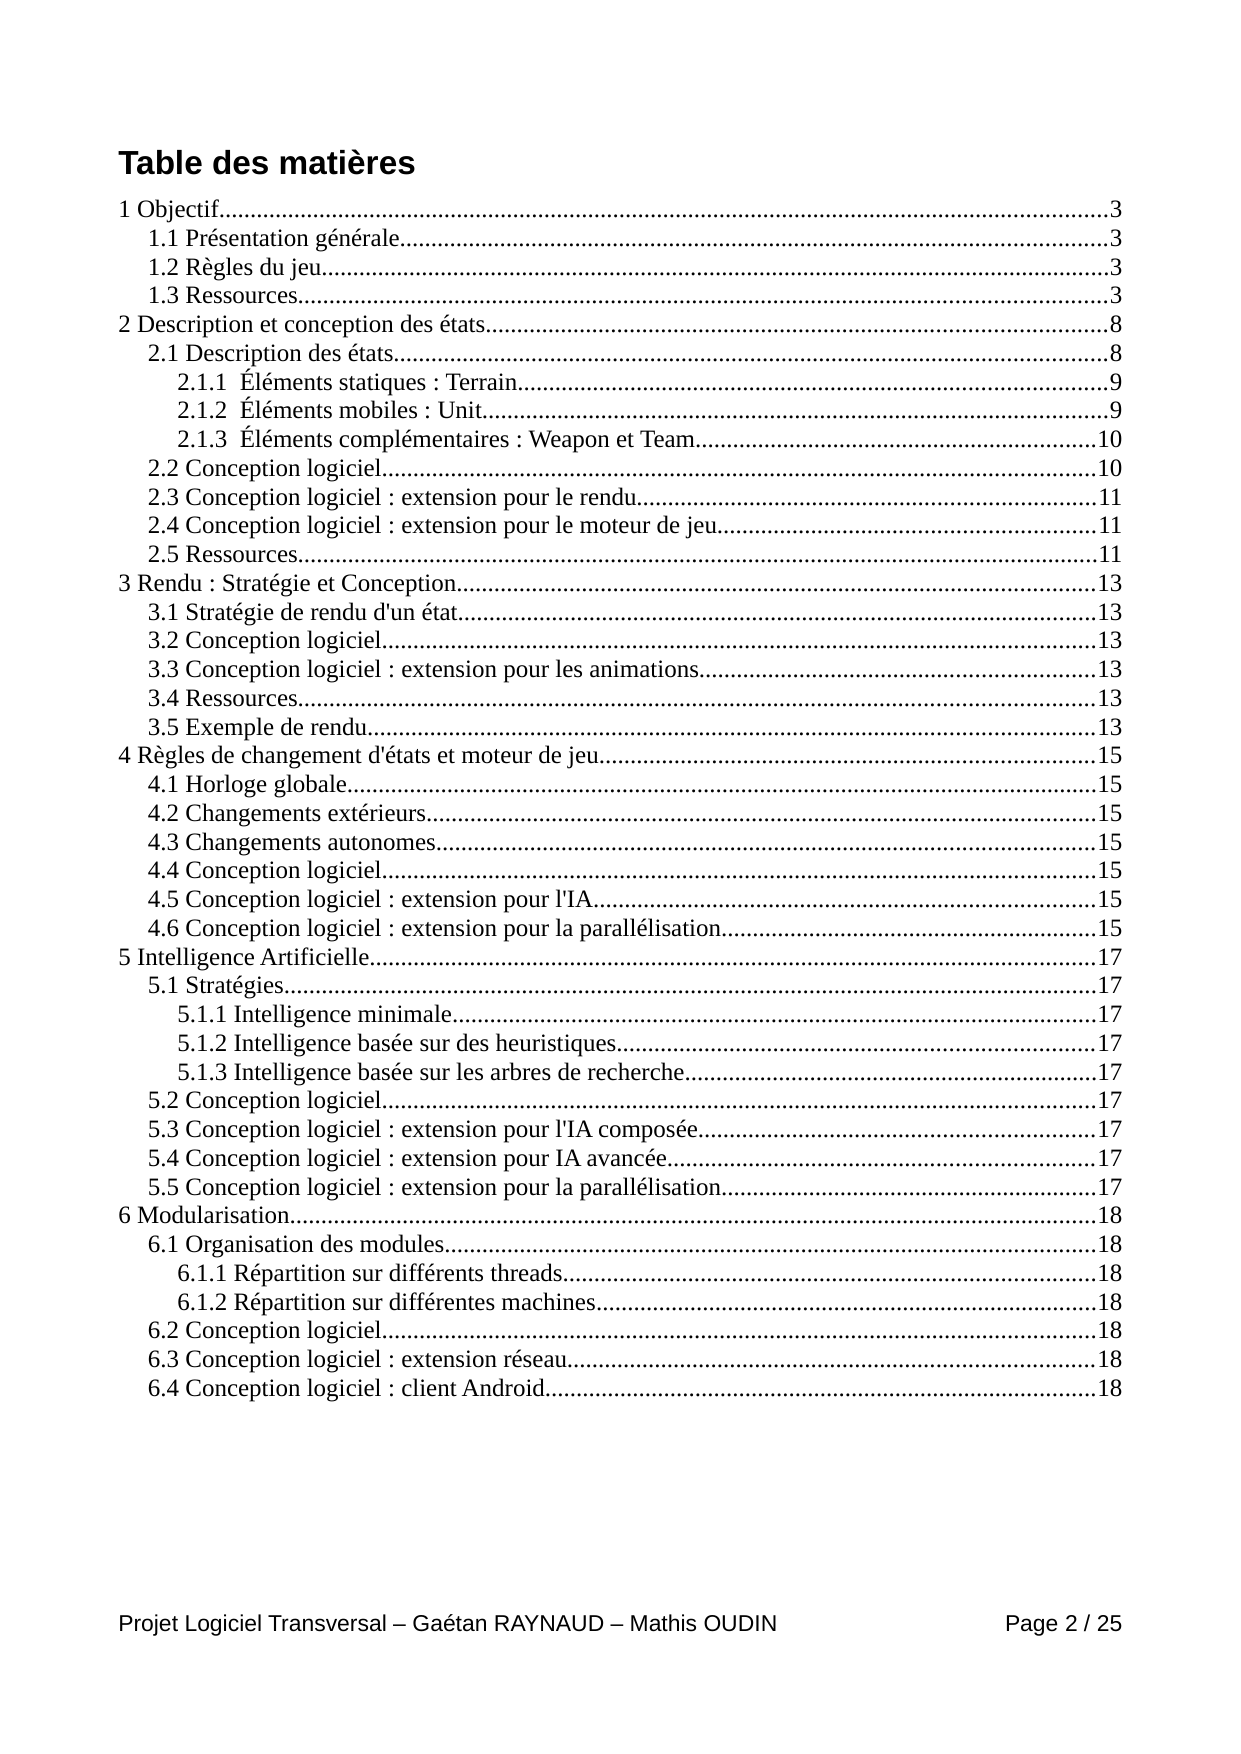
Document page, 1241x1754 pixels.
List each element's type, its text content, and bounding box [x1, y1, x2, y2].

text 1 Objectif 3 [118, 194, 1122, 223]
text 5.1.1 Intelligence minimale 17 [177, 999, 1122, 1028]
text 4.2 Changements extérieurs 15 [148, 798, 1122, 827]
text 5.4 Conception logiciel : extension pour IA avancée 17 [148, 1143, 1122, 1172]
text 4.3 Changements autonomes 15 [148, 827, 1122, 855]
text 5.1.2 Intelligence basée sur des heuristiques 17 [177, 1028, 1122, 1057]
text 2 Description et conception des états 8 [118, 309, 1122, 338]
text 3.5 Exemple de rendu 13 [148, 712, 1122, 740]
text 6.2 Conception logiciel 18 [148, 1315, 1122, 1344]
text 1.3 Ressources 3 [148, 280, 1122, 309]
text 3.2 Conception logiciel 13 [148, 625, 1122, 654]
text 4.1 Horloge globale 15 [148, 769, 1122, 798]
text 2.3 Conception logiciel : extension pour le rendu 11 [148, 482, 1122, 510]
text 5.1.3 Intelligence basée sur les arbres de recherche 17 [177, 1057, 1122, 1085]
text 5.1 Stratégies 17 [148, 970, 1122, 999]
text 4 Règles de changement d'états et moteur de jeu 15 [118, 740, 1122, 769]
text 1.2 Règles du jeu 3 [148, 252, 1122, 280]
subtitle Table des matières [118, 143, 1122, 182]
text 5.5 Conception logiciel : extension pour la parallélisation 17 [148, 1172, 1122, 1200]
text 6.4 Conception logiciel : client Android 18 [148, 1373, 1122, 1402]
text 2.1 Description des états 8 [148, 338, 1122, 367]
text 2.4 Conception logiciel : extension pour le moteur de jeu 11 [148, 510, 1122, 539]
text 2.1.3 Éléments complémentaires : Weapon et Team 10 [177, 424, 1122, 453]
text 6.1.2 Répartition sur différentes machines 18 [177, 1287, 1122, 1315]
text 5.2 Conception logiciel 17 [148, 1085, 1122, 1114]
text 3.4 Ressources 13 [148, 683, 1122, 712]
text 4.4 Conception logiciel 15 [148, 855, 1122, 884]
text 5.3 Conception logiciel : extension pour l'IA composée 17 [148, 1114, 1122, 1143]
text 6 Modularisation 18 [118, 1200, 1122, 1229]
text 3.3 Conception logiciel : extension pour les animations 13 [148, 654, 1122, 683]
text 2.1.1 Éléments statiques : Terrain 9 [177, 367, 1122, 395]
text 4.5 Conception logiciel : extension pour l'IA 15 [148, 884, 1122, 913]
text 2.2 Conception logiciel 10 [148, 453, 1122, 482]
text 4.6 Conception logiciel : extension pour la parallélisation 15 [148, 913, 1122, 942]
text 6.1 Organisation des modules 18 [148, 1229, 1122, 1258]
text 6.3 Conception logiciel : extension réseau 18 [148, 1344, 1122, 1373]
text 6.1.1 Répartition sur différents threads 18 [177, 1258, 1122, 1287]
text 3 Rendu : Stratégie et Conception 13 [118, 568, 1122, 597]
text 3.1 Stratégie de rendu d'un état 13 [148, 597, 1122, 625]
text 1.1 Présentation générale 3 [148, 223, 1122, 252]
text 2.1.2 Éléments mobiles : Unit 9 [177, 395, 1122, 424]
text 2.5 Ressources 11 [148, 539, 1122, 568]
text 5 Intelligence Artificielle 17 [118, 942, 1122, 970]
